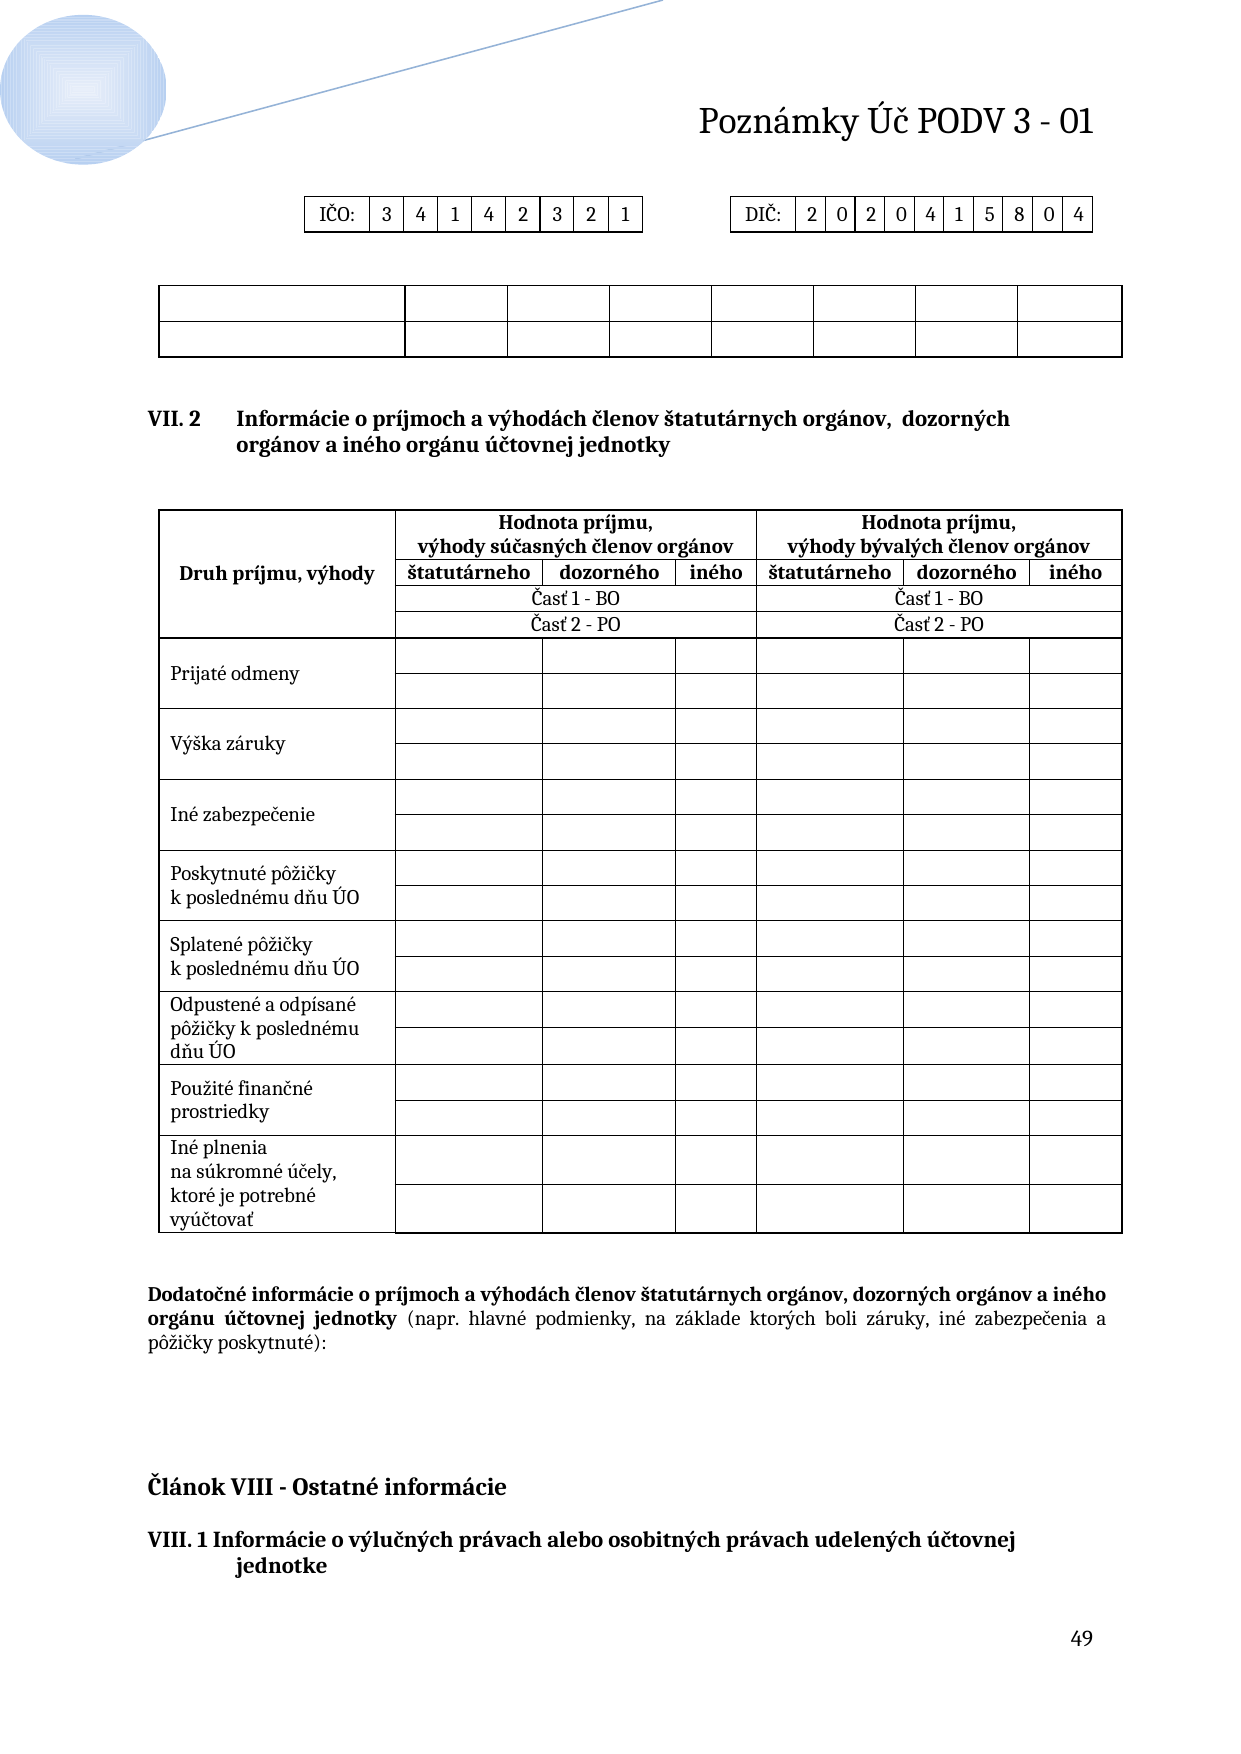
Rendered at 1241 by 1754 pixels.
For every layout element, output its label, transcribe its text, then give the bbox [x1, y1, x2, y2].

table_cell [757, 639, 903, 672]
table_cell [757, 1185, 903, 1232]
table_cell [757, 921, 903, 956]
table_cell iného [1030, 560, 1121, 585]
table_cell dozorného [904, 560, 1029, 585]
table_cell [543, 992, 675, 1027]
table_cell [543, 744, 675, 779]
table_cell [904, 1101, 1029, 1135]
table_cell [543, 1136, 675, 1184]
table_cell [508, 322, 609, 356]
table_cell [1018, 286, 1121, 321]
table_cell Použité finančné prostriedky [160, 1065, 395, 1135]
table_cell [610, 322, 711, 356]
table_cell [396, 992, 542, 1027]
table_cell [1030, 1101, 1121, 1135]
table_cell [406, 286, 507, 321]
table_cell [712, 286, 813, 321]
table_cell [396, 639, 542, 672]
table_cell [1030, 674, 1121, 708]
table_cell [904, 957, 1029, 991]
table_cell [396, 780, 542, 814]
table_cell [676, 1185, 756, 1232]
table_cell [610, 286, 711, 321]
table_cell [1030, 921, 1121, 956]
table_cell [904, 992, 1029, 1027]
table_cell [1030, 709, 1121, 743]
table_cell Časť 2 - PO [396, 612, 756, 637]
table_cell [396, 1136, 542, 1184]
table_cell [1030, 815, 1121, 849]
table_cell [396, 815, 542, 849]
table_cell [1030, 1065, 1121, 1099]
table_cell [757, 780, 903, 814]
table_cell [396, 1065, 542, 1099]
table_cell [676, 921, 756, 956]
table_cell [757, 1065, 903, 1099]
table_cell [543, 639, 675, 672]
table_cell [543, 1065, 675, 1099]
table_cell [904, 851, 1029, 885]
table_cell [904, 780, 1029, 814]
table_cell [904, 886, 1029, 920]
text Dodatočné informácie o príjmoch a výhodách členov štatutárnych orgánov, dozorných orgánov a iného orgánu účtovnej jednotky (napr. hlavné podmienky, na základe ktorých boli záruky, iné zabezpečenia a pôžičky poskytnuté): [148, 1283, 1107, 1355]
table_cell [396, 1185, 542, 1232]
table_cell [676, 1065, 756, 1099]
table_cell [676, 1101, 756, 1135]
table_cell [1030, 639, 1121, 672]
table_cell [676, 674, 756, 708]
table_cell [543, 886, 675, 920]
table_cell [757, 1028, 903, 1064]
table_cell Iné zabezpečenie [160, 780, 395, 849]
table_cell štatutárneho [396, 560, 542, 585]
table_cell [1030, 1028, 1121, 1064]
table_cell Časť 1 - BO [396, 586, 756, 611]
table_cell [904, 639, 1029, 672]
table_cell [543, 780, 675, 814]
table_cell [904, 1185, 1029, 1232]
table_cell [1018, 322, 1121, 356]
table_cell [396, 744, 542, 779]
table_cell [904, 744, 1029, 779]
table_cell [1030, 992, 1121, 1027]
table_cell [396, 1101, 542, 1135]
table_cell [814, 322, 915, 356]
table_cell Časť 2 - PO [757, 612, 1121, 637]
table_cell [543, 921, 675, 956]
table_cell [676, 780, 756, 814]
table_cell [916, 286, 1017, 321]
table_cell Prijaté odmeny [160, 639, 395, 708]
table_cell Odpustené a odpísané pôžičky k poslednému dňu ÚO [160, 992, 395, 1064]
table_cell [904, 674, 1029, 708]
table_cell [1030, 851, 1121, 885]
table_cell [904, 709, 1029, 743]
table_cell [543, 709, 675, 743]
table_cell [757, 744, 903, 779]
table_cell [1030, 1136, 1121, 1184]
table_cell [676, 709, 756, 743]
table_cell [676, 639, 756, 672]
table_cell [757, 674, 903, 708]
table_cell [757, 815, 903, 849]
table_cell [543, 674, 675, 708]
table_cell [712, 322, 813, 356]
table_cell [814, 286, 915, 321]
table_cell [676, 886, 756, 920]
table_header Hodnota príjmu, výhody bývalých členov orgánov [757, 511, 1121, 559]
table_cell [1030, 886, 1121, 920]
table_header Druh príjmu, výhody [160, 511, 395, 637]
table_cell [396, 886, 542, 920]
table_cell [543, 1101, 675, 1135]
table_cell [757, 1101, 903, 1135]
table_cell [676, 992, 756, 1027]
table_cell [916, 322, 1017, 356]
table_cell Iné plnenia na súkromné účely, ktoré je potrebné vyúčtovať [160, 1136, 395, 1232]
table_cell [757, 851, 903, 885]
table_cell [676, 1136, 756, 1184]
table_cell [904, 1028, 1029, 1064]
table_cell [676, 815, 756, 849]
table_cell [904, 815, 1029, 849]
table_cell [904, 1136, 1029, 1184]
table_cell Výška záruky [160, 709, 395, 779]
table_cell [757, 992, 903, 1027]
table_cell [396, 957, 542, 991]
table_cell Poskytnuté pôžičky k poslednému dňu ÚO [160, 851, 395, 920]
table_cell [543, 815, 675, 849]
table_cell [1030, 780, 1121, 814]
table_cell [757, 886, 903, 920]
table_cell [396, 851, 542, 885]
table_cell štatutárneho [757, 560, 903, 585]
table_cell [160, 286, 404, 321]
text VII. 2 Informácie o príjmoch a výhodách členov štatutárnych orgánov, dozorných orgánov a iného orgánu účtovnej jednotky [148, 406, 1093, 459]
table_cell dozorného [543, 560, 675, 585]
table_cell [508, 286, 609, 321]
table_cell [1030, 957, 1121, 991]
table_cell [757, 957, 903, 991]
table_cell iného [676, 560, 756, 585]
table_cell [676, 1028, 756, 1064]
table_cell [543, 1185, 675, 1232]
table_cell [543, 957, 675, 991]
table_cell [396, 674, 542, 708]
table_cell [396, 921, 542, 956]
table_cell [396, 1028, 542, 1064]
text VIII. 1 Informácie o výlučných právach alebo osobitných právach udelených účtovnej jednotke [148, 1526, 1093, 1579]
table_cell Časť 1 - BO [757, 586, 1121, 611]
text Článok VIII - Ostatné informácie [148, 1472, 1093, 1501]
table_cell [1030, 744, 1121, 779]
table_cell [406, 322, 507, 356]
table_header Hodnota príjmu, výhody súčasných členov orgánov [396, 511, 756, 559]
table_cell [757, 1136, 903, 1184]
table_cell [543, 851, 675, 885]
table_cell [1030, 1185, 1121, 1232]
table_cell [904, 1065, 1029, 1099]
table_cell [676, 744, 756, 779]
table_cell [160, 322, 404, 356]
table_cell [676, 957, 756, 991]
table_cell [904, 921, 1029, 956]
table_cell [757, 709, 903, 743]
table_cell [396, 709, 542, 743]
table_cell [676, 851, 756, 885]
table_cell Splatené pôžičky k poslednému dňu ÚO [160, 921, 395, 991]
table_cell [543, 1028, 675, 1064]
